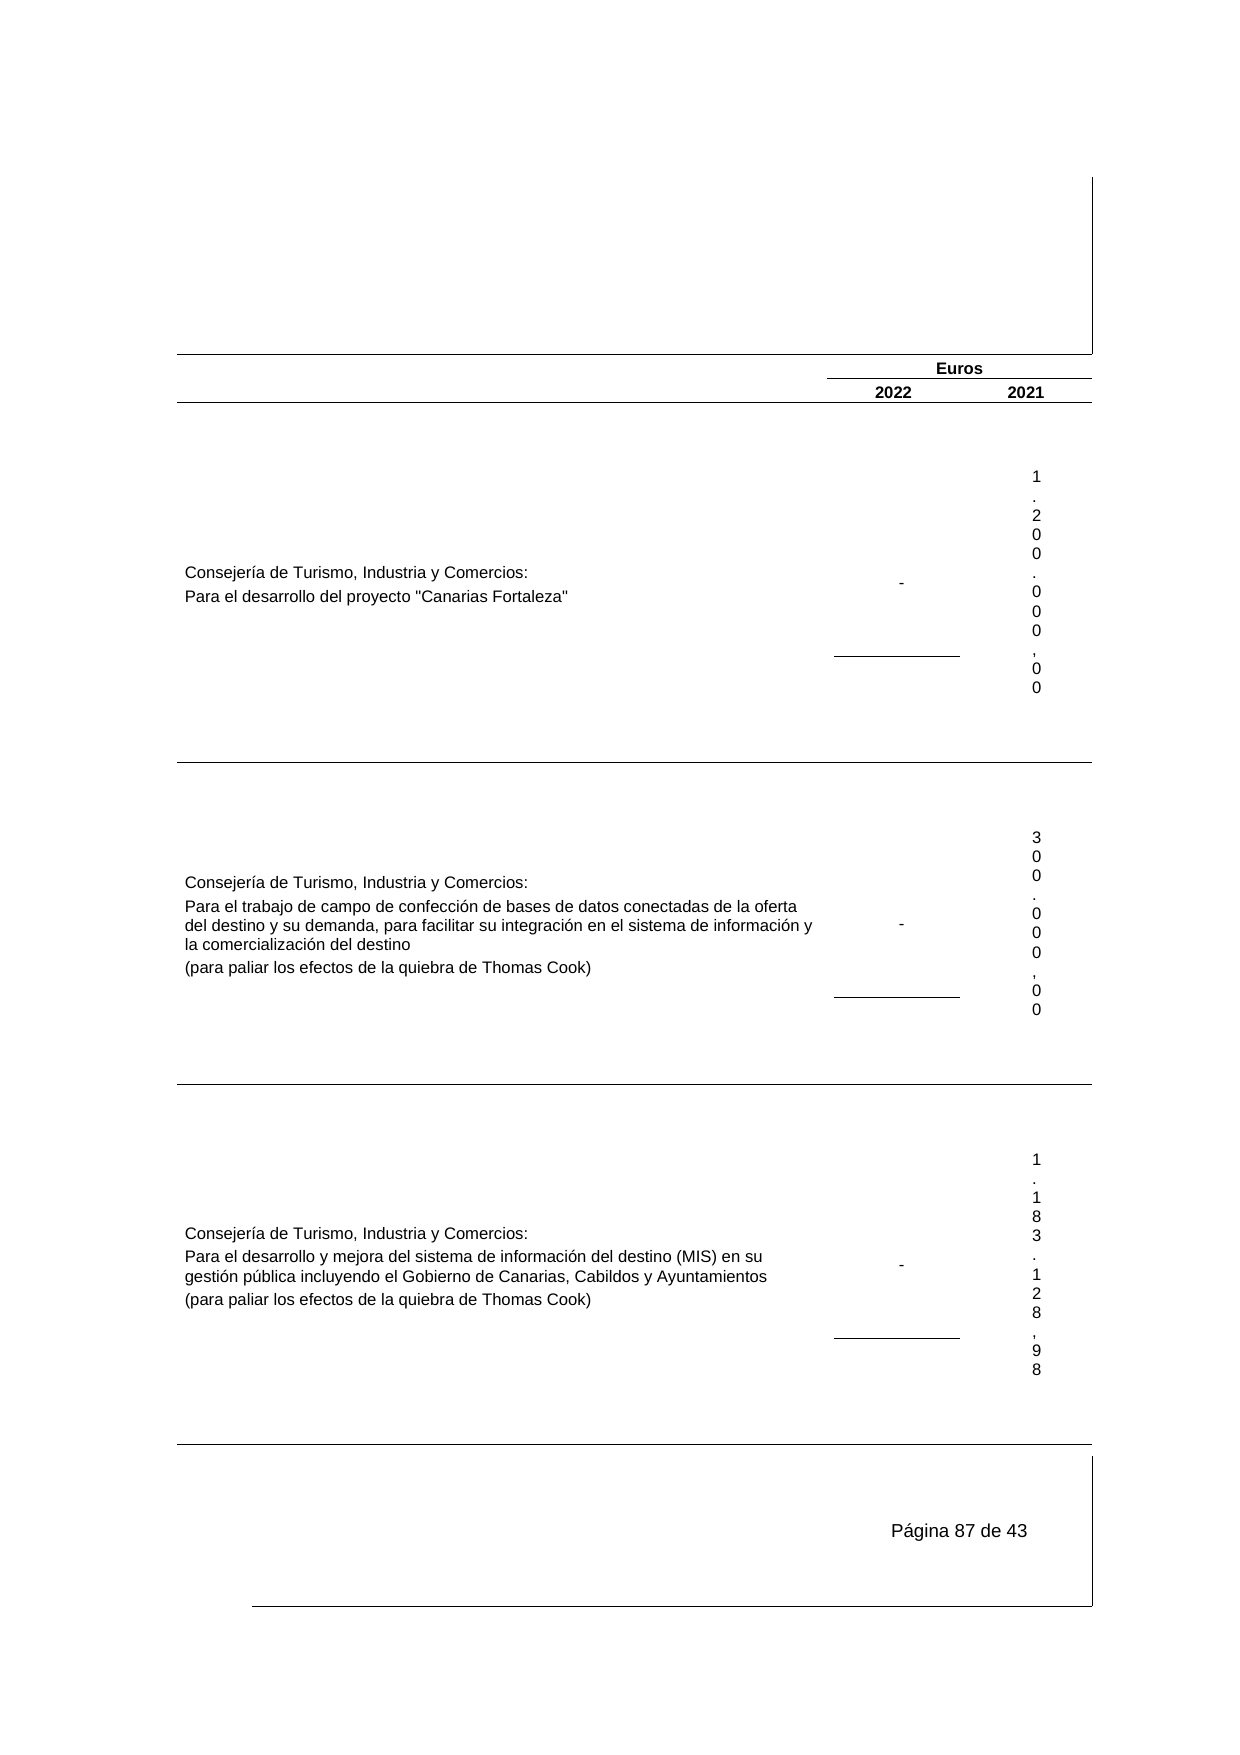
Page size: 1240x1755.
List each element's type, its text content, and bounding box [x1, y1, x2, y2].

table_cell 1.200.000,00 [960, 403, 1092, 762]
table_cell [177, 378, 827, 402]
table_cell - [827, 763, 960, 1084]
table_cell 300.000,00 [960, 763, 1092, 1084]
table_cell Consejería de Turismo, Industria y Comercios: Para el desarrollo del proyecto "Canarias Fortaleza" [177, 403, 827, 762]
table_cell 2022 [827, 379, 960, 402]
table_cell Consejería de Turismo, Industria y Comercios: Para el desarrollo y mejora del sistema de información del destino (MIS) en su gestión pública incluyendo el Gobierno de Canarias, Cabildos y Ayuntamientos (para paliar los efectos de la quiebra de Thomas Cook) [177, 1085, 827, 1444]
table_cell - [827, 403, 960, 762]
table_cell - [827, 1085, 960, 1444]
table_cell 1.183.128,98 [960, 1085, 1092, 1444]
table_cell Consejería de Turismo, Industria y Comercios: Para el trabajo de campo de confección de bases de datos conectadas de la oferta del destino y su demanda, para facilitar su integración en el sistema de información y la comercialización del destino (para paliar los efectos de la quiebra de Thomas Cook) [177, 763, 827, 1084]
table_cell 2021 [960, 379, 1092, 402]
table_header [177, 355, 827, 378]
table_header Euros [827, 355, 1092, 378]
